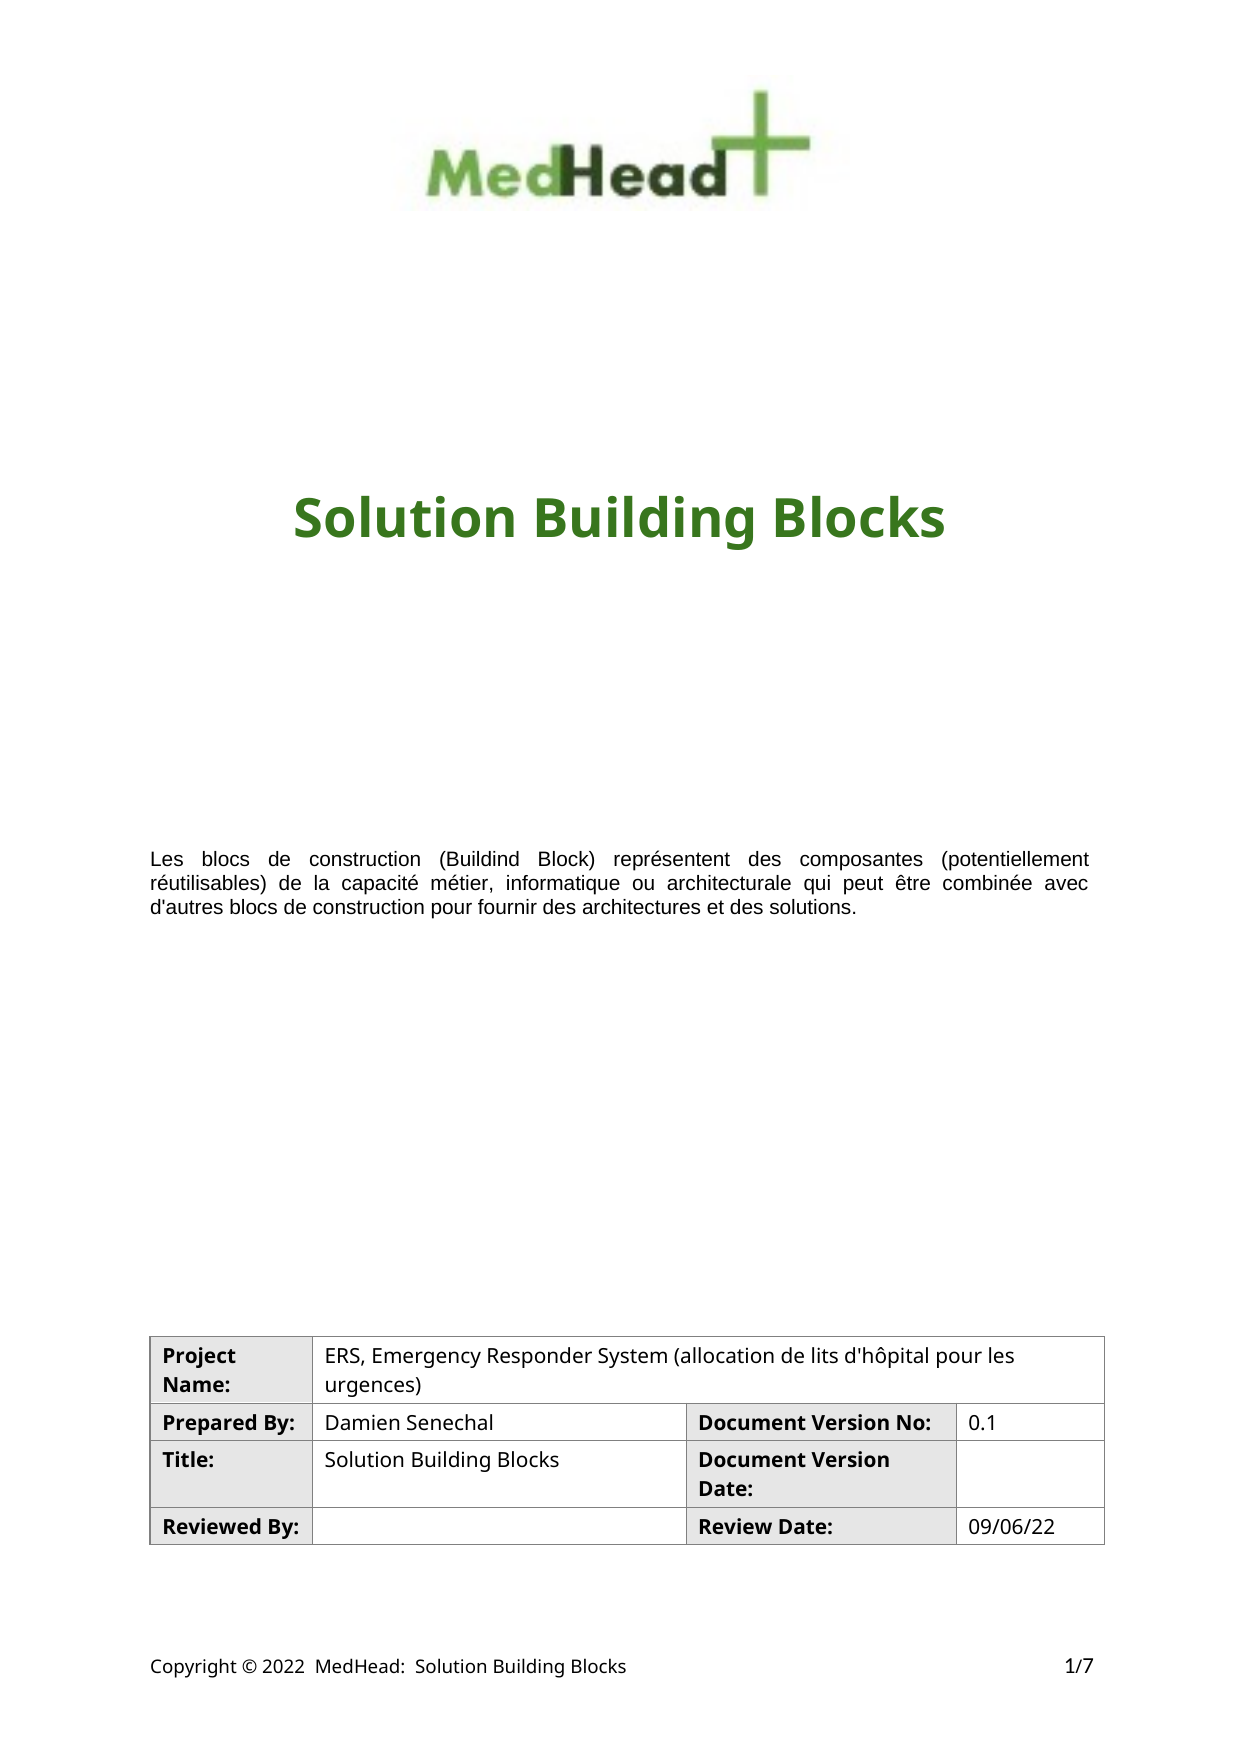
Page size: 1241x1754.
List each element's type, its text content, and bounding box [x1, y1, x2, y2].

text Les blocs de construction (Buildind Block) représentent des composantes (potentiellement réutilisables) de la capacité métier, informatique ou architecturale qui peut être combinée avec d'autres blocs de construction pour fournir des architectures et des solutions. [150, 847, 1090, 919]
table_cell [957, 1441, 1104, 1507]
table_header Project Name: [151, 1337, 312, 1402]
table_cell Damien Senechal [313, 1404, 686, 1440]
table_cell 09/06/22 [957, 1508, 1104, 1544]
title Solution Building Blocks [150, 479, 1090, 553]
table_cell Review Date: [687, 1508, 956, 1544]
table_header ERS, Emergency Responder System (allocation de lits d'hôpital pour les urgences) [313, 1337, 1104, 1402]
table_cell Document Version No: [687, 1404, 956, 1440]
table_cell [313, 1508, 686, 1544]
table_cell Reviewed By: [151, 1508, 312, 1544]
table_cell Document Version Date: [687, 1441, 956, 1507]
picture [390, 75, 850, 211]
table_cell 0.1 [957, 1404, 1104, 1440]
table_cell Solution Building Blocks [313, 1441, 686, 1507]
table_cell Prepared By: [151, 1404, 312, 1440]
table_cell Title: [151, 1441, 312, 1507]
